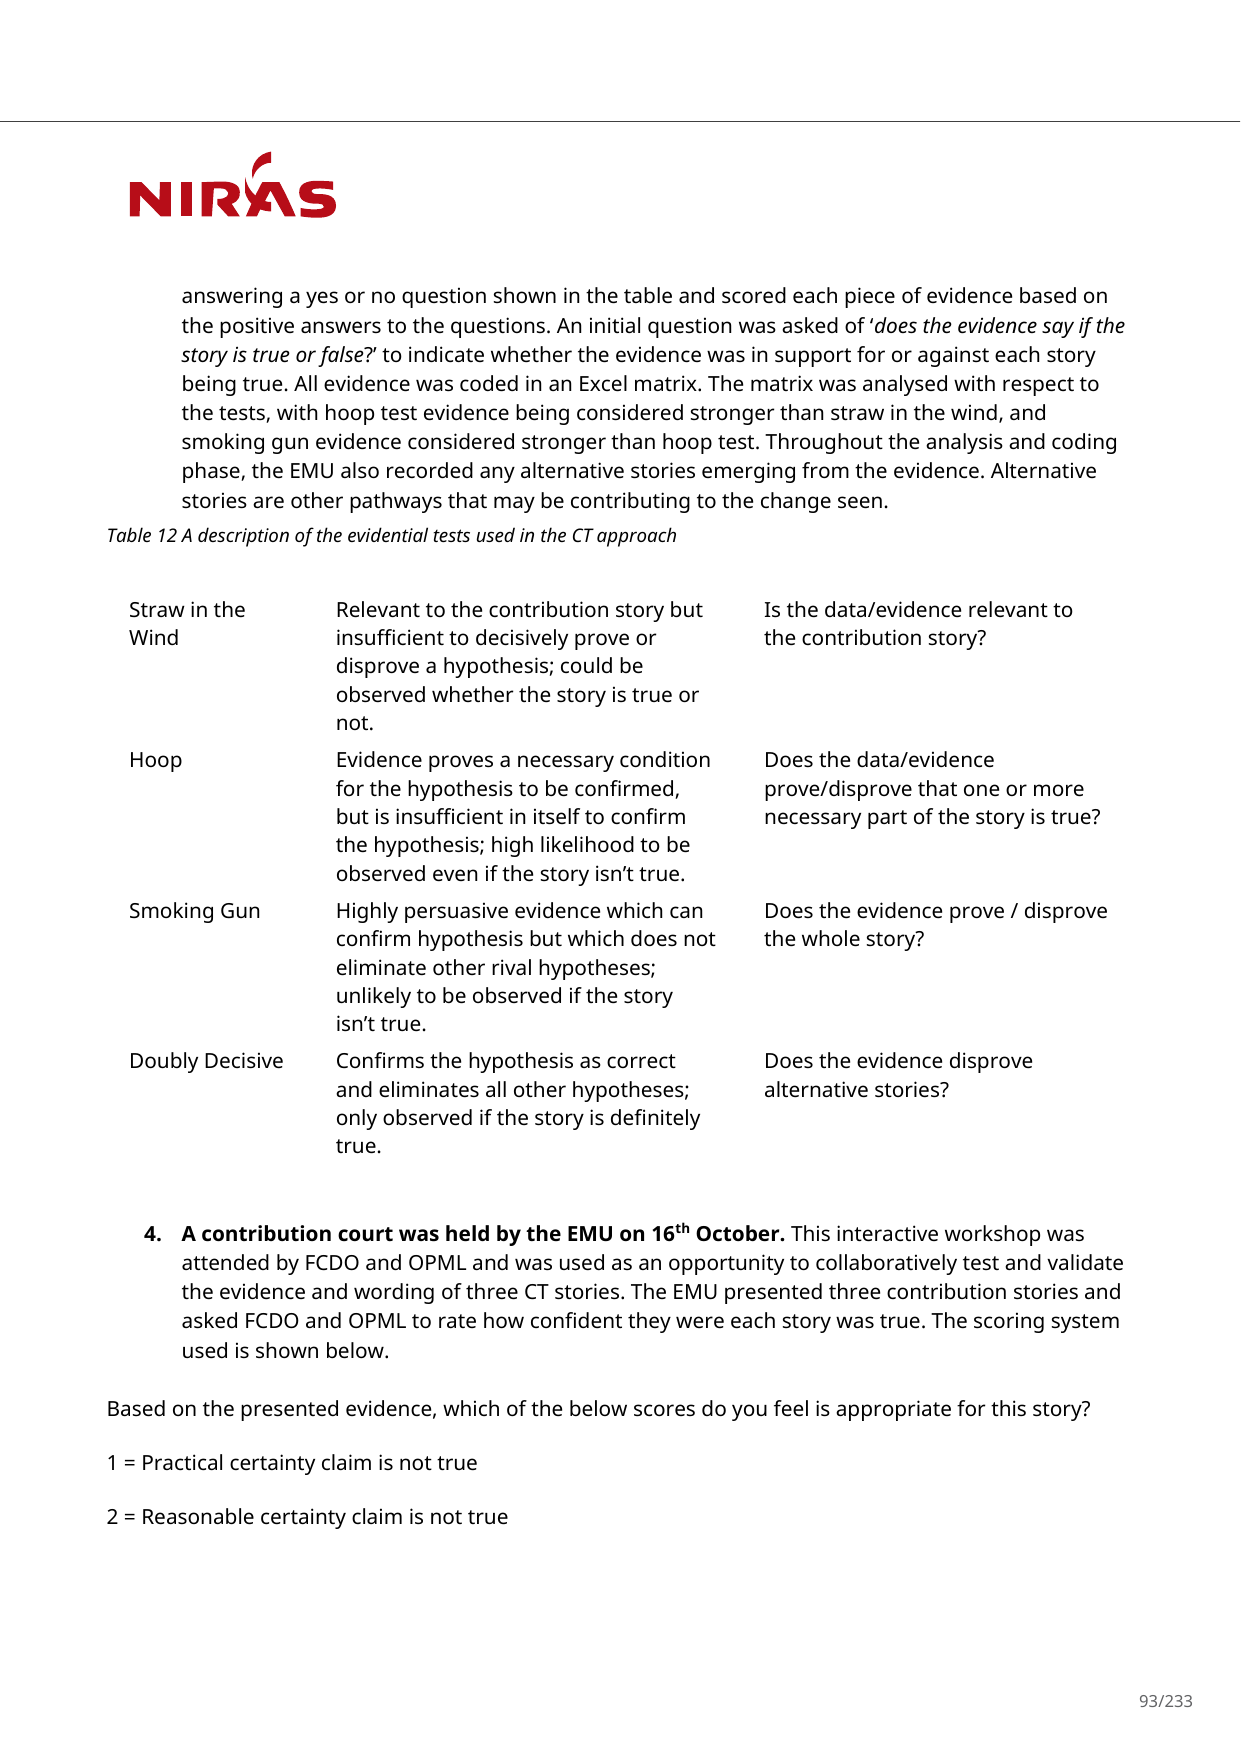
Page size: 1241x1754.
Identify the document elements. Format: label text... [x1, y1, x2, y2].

text 2 = Reasonable certainty claim is not true [106, 1502, 1134, 1531]
table_cell Is the data/evidence relevant to the contribution story? [741, 591, 1133, 741]
table_cell Highly persuasive evidence which can confirm hypothesis but which does not eliminate other rival hypotheses; unlikely to be observed if the story isn’t true. [313, 892, 741, 1042]
list A contribution court was held by the EMU on 16th October. This interactive workshop was attended by FCDO and OPML and was used as an opportunity to collaboratively test and validate the evidence and wording of three CT stories. The EMU presented three contribution stories and asked FCDO and OPML to rate how confident they were each story was true. The scoring system used is shown below. [144, 1218, 1134, 1364]
table_header Definition [313, 554, 741, 591]
table_cell Doubly Decisive [106, 1042, 313, 1164]
table_cell Relevant to the contribution story but insufficient to decisively prove or disprove a hypothesis; could be observed whether the story is true or not. [313, 591, 741, 741]
table_cell Hoop [106, 741, 313, 892]
table_cell Straw in the Wind [106, 591, 313, 741]
table_cell Confirms the hypothesis as correct and eliminates all other hypotheses; only observed if the story is definitely true. [313, 1042, 741, 1164]
table_cell Does the data/evidence prove/disprove that one or more necessary part of the story is true? [741, 741, 1133, 892]
text 1 = Practical certainty claim is not true [106, 1447, 1134, 1477]
table_header Question [741, 554, 1133, 591]
table_cell Evidence proves a necessary condition for the hypothesis to be confirmed, but is insufficient in itself to confirm the hypothesis; high likelihood to be observed even if the story isn’t true. [313, 741, 741, 892]
table_cell Does the evidence disprove alternative stories? [741, 1042, 1133, 1164]
table_cell Does the evidence prove / disprove the whole story? [741, 892, 1133, 1042]
table_header Test [106, 554, 313, 591]
list answering a yes or no question shown in the table and scored each piece of evidence based on the positive answers to the questions. An initial question was asked of ‘does the evidence say if the story is true or false?’ to indicate whether the evidence was in support for or against each story being true. All evidence was coded in an Excel matrix. The matrix was analysed with respect to the tests, with hoop test evidence being considered stronger than straw in the wind, and smoking gun evidence considered stronger than hoop test. Throughout the analysis and coding phase, the EMU also recorded any alternative stories emerging from the evidence. Alternative stories are other pathways that may be contributing to the change seen. [144, 281, 1134, 514]
text Based on the presented evidence, which of the below scores do you feel is appropriate for this story? [106, 1393, 1134, 1422]
text Table 12 A description of the evidential tests used in the CT approach [106, 520, 1134, 547]
table_cell Smoking Gun [106, 892, 313, 1042]
